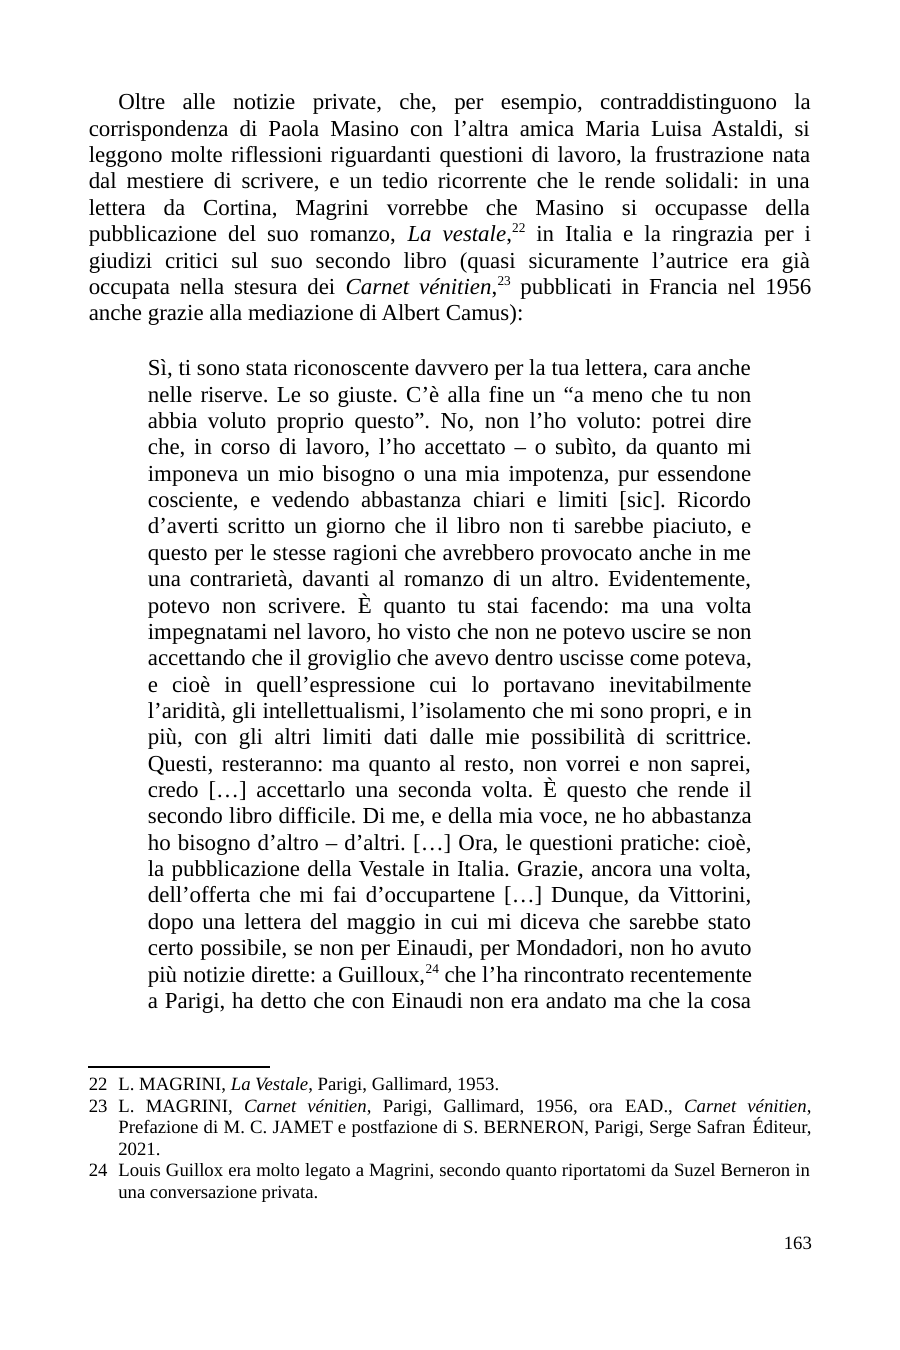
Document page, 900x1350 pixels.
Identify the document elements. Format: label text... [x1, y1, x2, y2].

text L. MAGRINI, La Vestale, Parigi, Gallimard, 1953. [88, 1073, 811, 1095]
text Oltre alle notizie private, che, per esempio, contraddistinguono la corrispondenza di Paola Masino con l’altra amica Maria Luisa Astaldi, si leggono molte riflessioni riguardanti questioni di lavoro, la frustrazione nata dal mestiere di scrivere, e un tedio ricorrente che le rende solidali: in una lettera da Cortina, Magrini vorrebbe che Masino si occupasse della pubblicazione del suo romanzo, La vestale, in Italia e la ringrazia per i giudizi critici sul suo secondo libro (quasi sicuramente l’autrice era già occupata nella stesura dei Carnet vénitien, pubblicati in Francia nel 1956 anche grazie alla mediazione di Albert Camus): [88, 88, 811, 326]
text Louis Guillox era molto legato a Magrini, secondo quanto riportatomi da Suzel Berneron in una conversazione privata. [88, 1159, 811, 1202]
text Sì, ti sono stata riconoscente davvero per la tua lettera, cara anche nelle riserve. Le so giuste. C’è alla fine un “a meno che tu non abbia voluto proprio questo”. No, non l’ho voluto: potrei dire che, in corso di lavoro, l’ho accettato – o subìto, da quanto mi imponeva un mio bisogno o una mia impotenza, pur essendone cosciente, e vedendo abbastanza chiari e limiti [sic]. Ricordo d’averti scritto un giorno che il libro non ti sarebbe piaciuto, e questo per le stesse ragioni che avrebbero provocato anche in me una contrarietà, davanti al romanzo di un altro. Evidentemente, potevo non scrivere. È quanto tu stai facendo: ma una volta impegnatami nel lavoro, ho visto che non ne potevo uscire se non accettando che il groviglio che avevo dentro uscisse come poteva, e cioè in quell’espressione cui lo portavano inevitabilmente l’aridità, gli intellettualismi, l’isolamento che mi sono propri, e in più, con gli altri limiti dati dalle mie possibilità di scrittrice. Questi, resteranno: ma quanto al resto, non vorrei e non saprei, credo […] accettarlo una seconda volta. È questo che rende il secondo libro difficile. Di me, e della mia voce, ne ho abbastanza ho bisogno d’altro ‒ d’altri. […] Ora, le questioni pratiche: cioè, la pubblicazione della Vestale in Italia. Grazie, ancora una volta, dell’offerta che mi fai d’occupartene […] Dunque, da Vittorini, dopo una lettera del maggio in cui mi diceva che sarebbe stato certo possibile, se non per Einaudi, per Mondadori, non ho avuto più notizie dirette: a Guilloux, che l’ha rincontrato recentemente a Parigi, ha detto che con Einaudi non era andato ma che la cosa [148, 354, 752, 1013]
text L. MAGRINI, Carnet vénitien, Parigi, Gallimard, 1956, ora Ead., Carnet vénitien, Prefazione di M. C. JAMET e postfazione di S. BERNERON, Parigi, Serge Safran éditeur, 2021. [88, 1095, 811, 1159]
